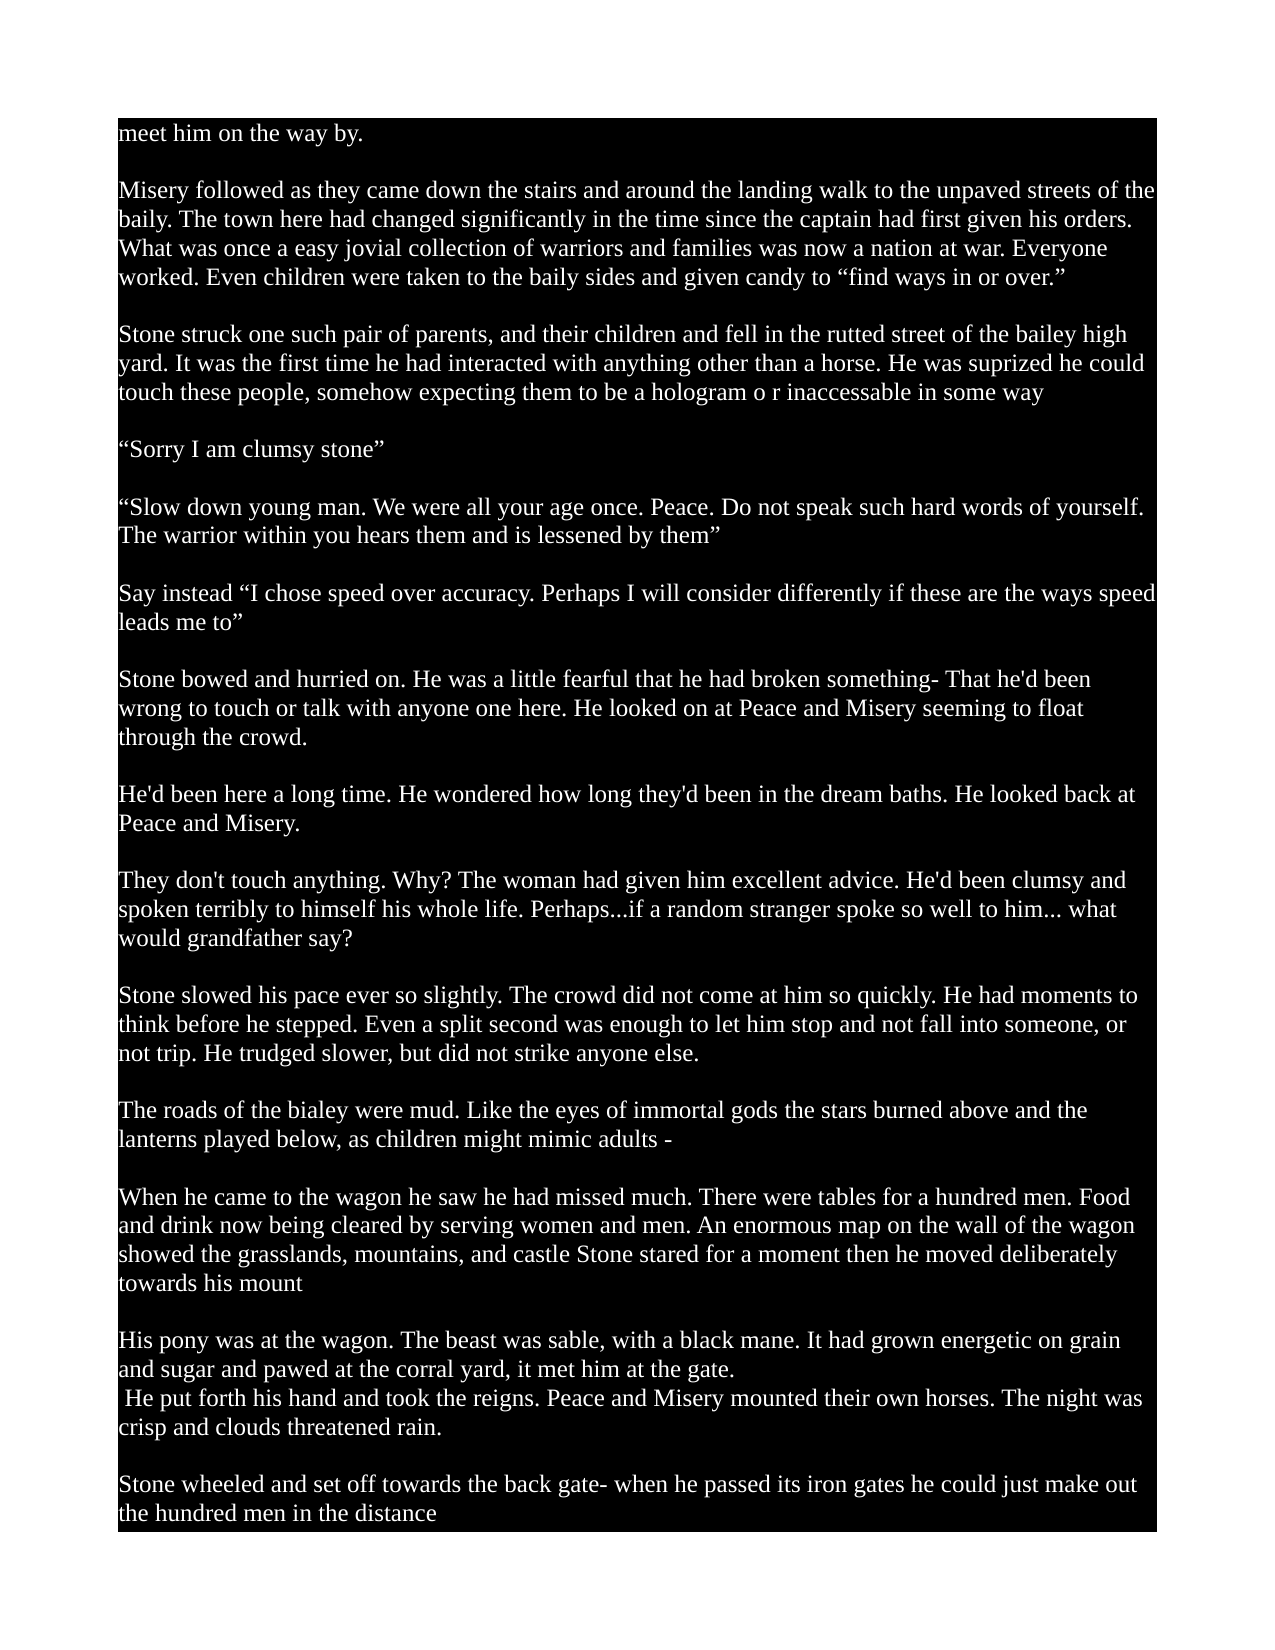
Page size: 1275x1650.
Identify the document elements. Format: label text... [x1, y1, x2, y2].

text Stone slowed his pace ever so slightly. The crowd did not come at him so quickly. He had moments to think before he stepped. Even a split second was enough to let him stop and not fall into someone, or not trip. He trudged slower, but did not strike anyone else. The roads of the bialey were mud. Like the eyes of immortal gods the stars burned above and the lanterns played below, as children might mimic adults - [118, 981, 1157, 1153]
text Stone struck one such pair of parents, and their children and fell in the rutted street of the bailey high yard. It was the first time he had interacted with anything other than a horse. He was suprized he could touch these people, somehow expecting them to be a hologram o r inaccessable in some way [118, 319, 1157, 406]
text He put forth his hand and took the reigns. Peace and Misery mounted their own horses. The night was crisp and clouds threatened rain. [118, 1383, 1157, 1441]
text When he came to the wagon he saw he had missed much. There were tables for a hundred men. Food and drink now being cleared by serving women and men. An enormous map on the wall of the wagon showed the grasslands, mountains, and castle Stone stared for a moment then he moved deliberately towards his mount [118, 1182, 1157, 1297]
text His pony was at the wagon. The beast was sable, with a black mane. It had grown energetic on grain and sugar and pawed at the corral yard, it met him at the gate. [118, 1326, 1157, 1383]
text meet him on the way by. Misery followed as they came down the stairs and around the landing walk to the unpaved streets of the baily. The town here had changed significantly in the time since the captain had first given his orders. What was once a easy jovial collection of warriors and families was now a nation at war. Everyone worked. Even children were taken to the baily sides and given candy to “find ways in or over.” [118, 118, 1157, 291]
text Stone wheeled and set off towards the back gate- when he passed its iron gates he could just make out the hundred men in the distance [118, 1469, 1157, 1527]
text He'd been here a long time. He wondered how long they'd been in the dream baths. He looked back at Peace and Misery. They don't touch anything. Why? The woman had given him excellent advice. He'd been clumsy and spoken terribly to himself his whole life. Perhaps...if a random stranger spoke so well to him... what would grandfather say? [118, 779, 1157, 981]
text “Sorry I am clumsy stone” “Slow down young man. We were all your age once. Peace. Do not speak such hard words of yourself. The warrior within you hears them and is lessened by them” Say instead “I chose speed over accuracy. Perhaps I will consider differently if these are the ways speed leads me to” Stone bowed and hurried on. He was a little fearful that he had broken something- That he'd been wrong to touch or talk with anyone one here. He looked on at Peace and Misery seeming to float through the crowd. [118, 406, 1157, 751]
